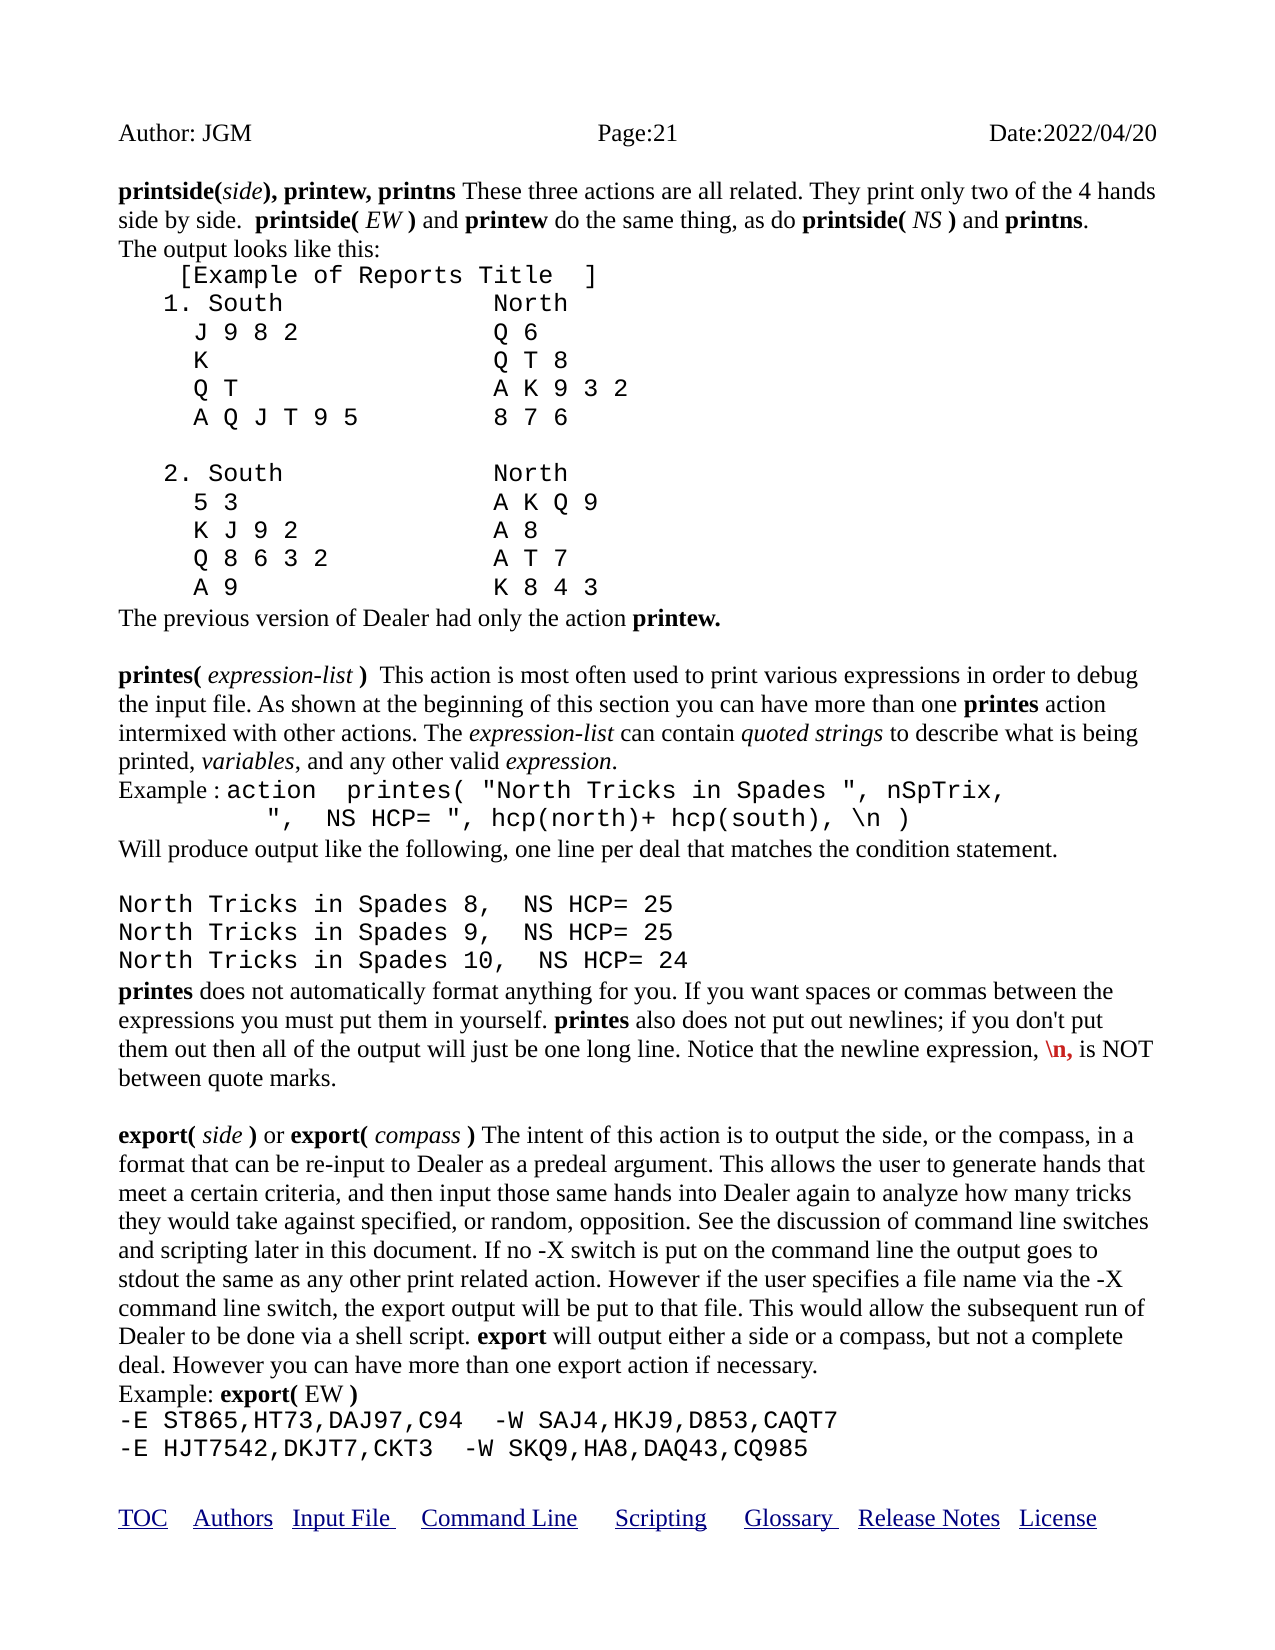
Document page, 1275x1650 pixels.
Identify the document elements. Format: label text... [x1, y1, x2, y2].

text -E HJT7542,DKJT7,CKT3 -W SKQ9,HA8,DAQ43,CQ985 [118, 1436, 1157, 1464]
text export( side ) or export( compass ) The intent of this action is to output the side, or the compass, in a format that can be re-input to Dealer as a predeal argument. This allows the user to generate hands that meet a certain criteria, and then input those same hands into Dealer again to analyze how many tricks they would take against specified, or random, opposition. See the discussion of command line switches and scripting later in this document. If no -X switch is put on the command line the output goes to stdout the same as any other print related action. However if the user specifies a file name via the -X command line switch, the export output will be put to that file. This would allow the subsequent run of Dealer to be done via a shell script. export will output either a side or a compass, but not a complete deal. However you can have more than one export action if necessary. [118, 1120, 1157, 1379]
text A 9 K 8 4 3 [118, 574, 1157, 603]
text The output looks like this: [118, 234, 1157, 263]
text Example : action printes( "North Tricks in Spades ", nSpTrix, [118, 775, 1157, 806]
text K J 9 2 A 8 [118, 518, 1157, 546]
text Example: export( EW ) [118, 1379, 1157, 1408]
text printes( expression-list ) This action is most often used to print various expressions in order to debug the input file. As shown at the beginning of this section you can have more than one printes action intermixed with other actions. The expression-list can contain quoted strings to describe what is being printed, variables, and any other valid expression. [118, 660, 1157, 775]
text printes does not automatically format anything for you. If you want spaces or commas between the expressions you must put them in yourself. printes also does not put out newlines; if you don't put them out then all of the output will just be one long line. Notice that the newline expression, \n, is NOT between quote marks. [118, 976, 1157, 1091]
text -E ST865,HT73,DAJ97,C94 -W SAJ4,HKJ9,D853,CAQT7 [118, 1408, 1157, 1436]
text printside(side), printew, printns These three actions are all related. They print only two of the 4 hands side by side. printside( EW ) and printew do the same thing, as do printside( NS ) and printns. [118, 176, 1157, 234]
text [Example of Reports Title ] [118, 263, 1157, 291]
text 1. South North [118, 291, 1157, 319]
text North Tricks in Spades 8, NS HCP= 25 [118, 891, 1157, 920]
text North Tricks in Spades 9, NS HCP= 25 [118, 920, 1157, 948]
text 2. South North [118, 461, 1157, 489]
text ", NS HCP= ", hcp(north)+ hcp(south), \n ) [118, 806, 1157, 834]
text 5 3 A K Q 9 [118, 489, 1157, 518]
text K Q T 8 [118, 348, 1157, 376]
text The previous version of Dealer had only the action printew. [118, 603, 1157, 631]
text Q 8 6 3 2 A T 7 [118, 546, 1157, 574]
text A Q J T 9 5 8 7 6 [118, 404, 1157, 433]
text Will produce output like the following, one line per deal that matches the condition statement. [118, 834, 1157, 863]
text Q T A K 9 3 2 [118, 376, 1157, 404]
text North Tricks in Spades 10, NS HCP= 24 [118, 948, 1157, 976]
text J 9 8 2 Q 6 [118, 319, 1157, 348]
